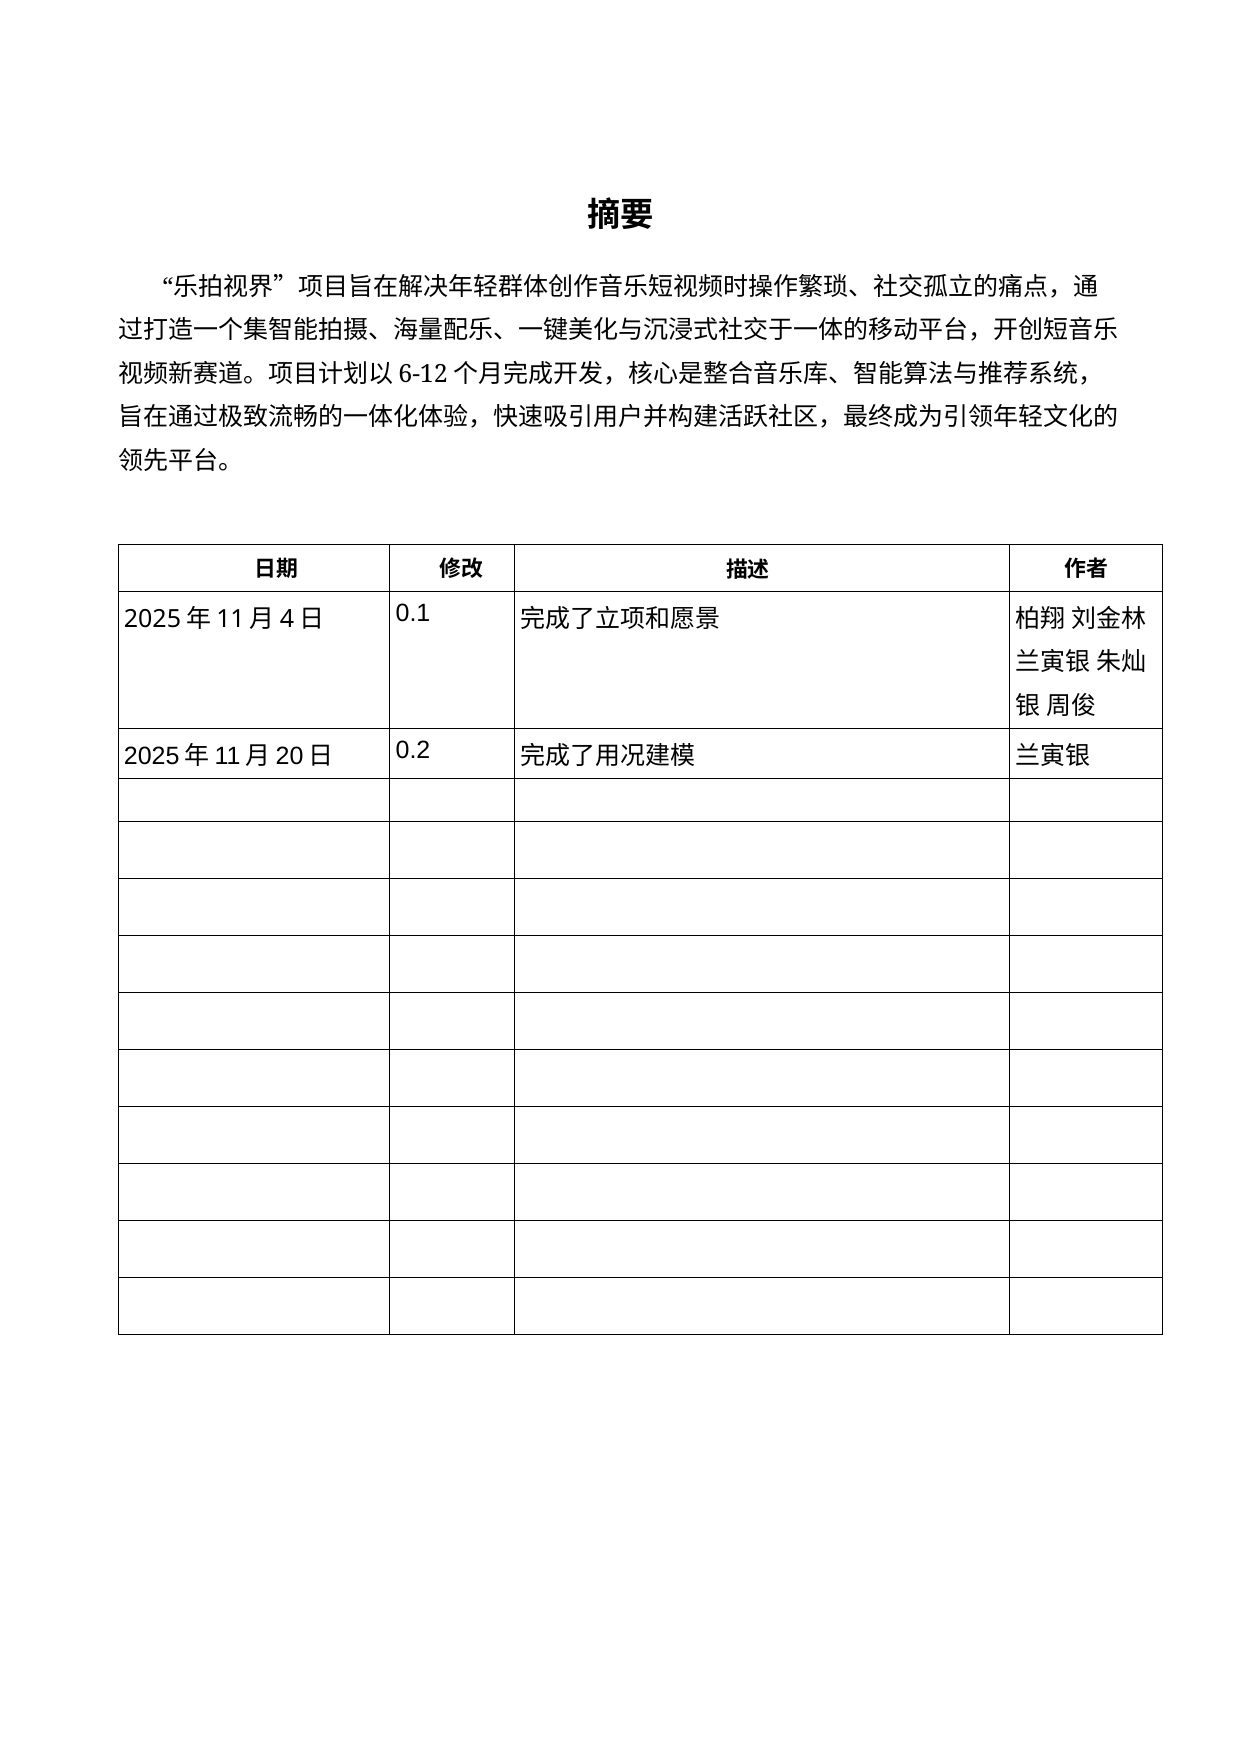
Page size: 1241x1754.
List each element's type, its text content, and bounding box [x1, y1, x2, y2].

table_header 描述 [515, 545, 1009, 591]
table_cell [1010, 1050, 1162, 1106]
table_cell [1010, 779, 1162, 821]
table_cell [119, 1050, 389, 1106]
table_cell 0.2 [390, 729, 514, 778]
table_cell 0.1 [390, 592, 514, 728]
table_cell [390, 993, 514, 1049]
table_cell [119, 993, 389, 1049]
subtitle 摘要 [118, 188, 1122, 236]
table_cell [515, 1164, 1009, 1219]
table_cell [1010, 993, 1162, 1049]
table_cell [390, 779, 514, 821]
table_cell [1010, 822, 1162, 878]
table_cell [390, 1221, 514, 1277]
table_header 日期 [119, 545, 389, 591]
table_cell [515, 822, 1009, 878]
table_cell [390, 1278, 514, 1333]
table_cell [515, 779, 1009, 821]
table_cell [515, 1050, 1009, 1106]
table_cell [390, 1050, 514, 1106]
text “乐拍视界”项目旨在解决年轻群体创作音乐短视频时操作繁琐、社交孤立的痛点，通过打造一个集智能拍摄、海量配乐、一键美化与沉浸式社交于一体的移动平台，开创短音乐视频新赛道。项目计划以6-12个月完成开发，核心是整合音乐库、智能算法与推荐系统，旨在通过极致流畅的一体化体验，快速吸引用户并构建活跃社区，最终成为引领年轻文化的领先平台。 [118, 266, 1122, 476]
table_cell [1010, 1221, 1162, 1277]
table_cell [119, 1164, 389, 1219]
table_cell 完成了立项和愿景 [515, 592, 1009, 728]
table_cell [515, 993, 1009, 1049]
table_cell [119, 779, 389, 821]
table_cell [390, 1164, 514, 1219]
table_cell [515, 1221, 1009, 1277]
table_cell [119, 822, 389, 878]
table_cell [390, 1107, 514, 1163]
table_cell [1010, 1107, 1162, 1163]
table_cell 柏翔 刘金林 兰寅银 朱灿银 周俊 [1010, 592, 1162, 728]
table_cell [515, 1107, 1009, 1163]
table_cell [119, 879, 389, 935]
table_cell [119, 1278, 389, 1333]
table_cell [515, 879, 1009, 935]
table_cell [119, 936, 389, 992]
table_cell [119, 1107, 389, 1163]
table_cell [119, 1221, 389, 1277]
table_header 修改 [390, 545, 514, 591]
table_cell 2025年11月4日 [119, 592, 389, 728]
table_cell [390, 879, 514, 935]
table_cell [1010, 1164, 1162, 1219]
table_cell [1010, 936, 1162, 992]
table_cell [1010, 879, 1162, 935]
table_cell 2025年11月20日 [119, 729, 389, 778]
table_cell 完成了用况建模 [515, 729, 1009, 778]
table_cell 兰寅银 [1010, 729, 1162, 778]
table_header 作者 [1010, 545, 1162, 591]
table_cell [515, 1278, 1009, 1333]
table_cell [390, 822, 514, 878]
table_cell [515, 936, 1009, 992]
table_cell [390, 936, 514, 992]
table_cell [1010, 1278, 1162, 1333]
